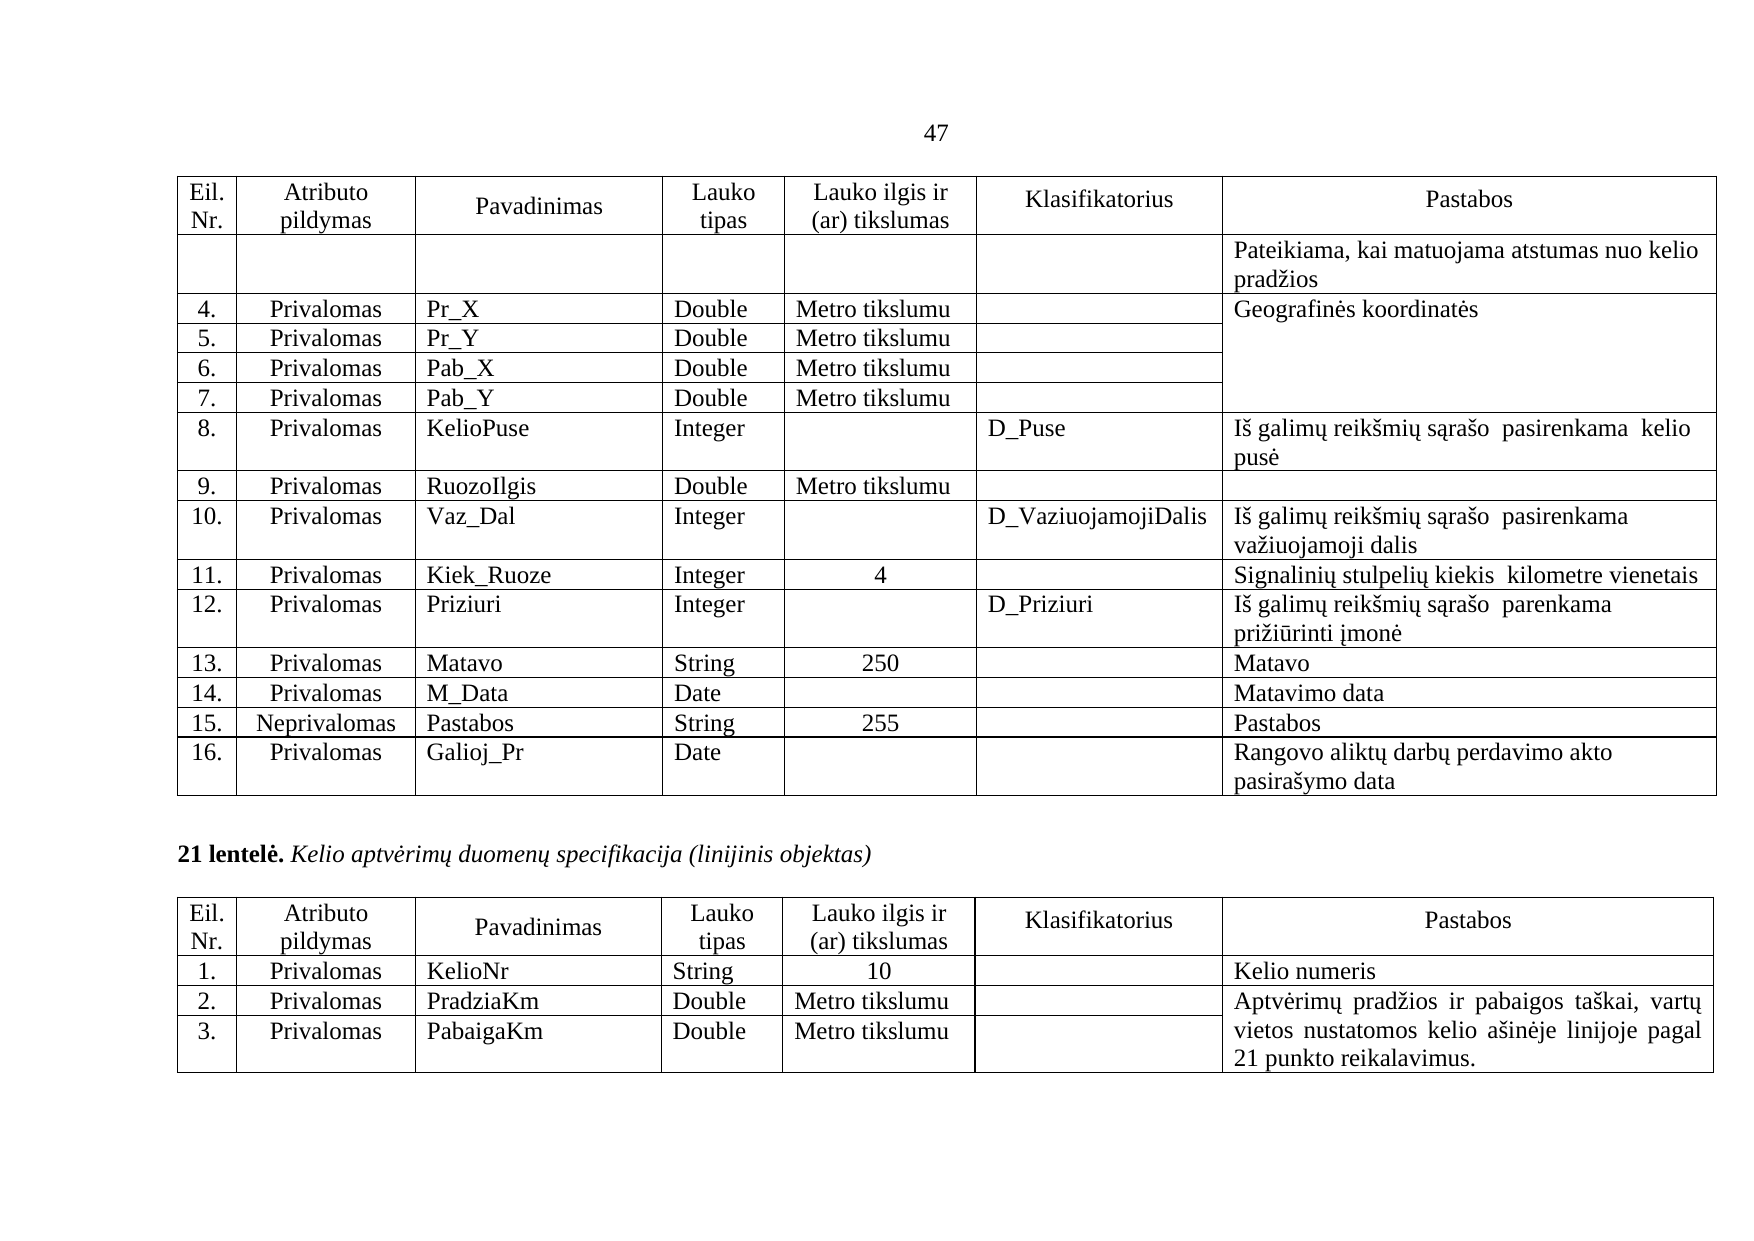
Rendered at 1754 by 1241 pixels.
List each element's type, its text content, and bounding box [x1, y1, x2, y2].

table_cell Kiek_Ruoze [416, 560, 662, 588]
table_cell Metro tikslumu [785, 294, 976, 322]
table_cell [977, 648, 1222, 677]
table_cell Privalomas [237, 324, 415, 352]
table_cell Vaz_Dal [416, 501, 662, 559]
table_cell Privalomas [237, 1016, 415, 1072]
table_cell Metro tikslumu [785, 471, 976, 500]
table_header Atributo pildymas [237, 177, 415, 234]
table_cell Date [663, 678, 784, 707]
table_cell Neprivalomas [237, 708, 415, 736]
table_cell PradziaKm [416, 986, 661, 1015]
table_cell 14. [178, 678, 236, 707]
table_header Lauko ilgis ir (ar) tikslumas [785, 177, 976, 234]
table_cell [785, 501, 976, 559]
table_cell Rangovo aliktų darbų perdavimo akto pasirašymo data [1223, 738, 1716, 795]
table_cell Double [663, 324, 784, 352]
table_header Pavadinimas [416, 177, 662, 234]
table_header Pastabos [1223, 177, 1716, 234]
table_header Lauko tipas [663, 177, 784, 234]
table_cell 2. [178, 986, 236, 1015]
table_cell Iš galimų reikšmių sąrašo pasirenkama kelio pusė [1223, 413, 1716, 470]
table_cell Privalomas [237, 501, 415, 559]
table_cell Matavo [1223, 648, 1716, 677]
table_cell [977, 235, 1222, 293]
table_cell 255 [785, 708, 976, 736]
table_cell Double [663, 471, 784, 500]
table_cell 3. [178, 1016, 236, 1072]
table_cell Metro tikslumu [785, 383, 976, 412]
table_cell Privalomas [237, 471, 415, 500]
table_cell Iš galimų reikšmių sąrašo pasirenkama važiuojamoji dalis [1223, 501, 1716, 559]
table_cell [977, 294, 1222, 322]
table_header Eil. Nr. [178, 177, 236, 234]
table_cell PabaigaKm [416, 1016, 661, 1072]
table_cell Privalomas [237, 738, 415, 795]
table_header Pastabos [1223, 898, 1713, 955]
table_cell Metro tikslumu [785, 324, 976, 352]
table_cell Integer [663, 590, 784, 647]
table_cell [785, 235, 976, 293]
table_cell Privalomas [237, 413, 415, 470]
table_cell Pr_Y [416, 324, 662, 352]
table_cell Pastabos [1223, 708, 1716, 736]
table_cell Pateikiama, kai matuojama atstumas nuo kelio pradžios [1223, 235, 1716, 293]
table_header Pavadinimas [416, 898, 661, 955]
table_cell [785, 590, 976, 647]
table_cell RuozoIlgis [416, 471, 662, 500]
table_cell Integer [663, 501, 784, 559]
table_cell Integer [663, 560, 784, 588]
table_cell Double [663, 294, 784, 322]
table_cell Matavo [416, 648, 662, 677]
table_cell [977, 353, 1222, 382]
table_cell Matavimo data [1223, 678, 1716, 707]
table_cell 10 [783, 956, 974, 985]
table_cell M_Data [416, 678, 662, 707]
table_header Klasifikatorius [976, 898, 1222, 955]
table_cell Kelio numeris [1223, 956, 1713, 985]
table_cell Galioj_Pr [416, 738, 662, 795]
table_cell [1223, 471, 1716, 500]
table_cell [977, 324, 1222, 352]
table_header Klasifikatorius [977, 177, 1222, 234]
table_cell [785, 738, 976, 795]
table_cell [976, 1016, 1222, 1072]
table_cell Pab_Y [416, 383, 662, 412]
table_cell Pastabos [416, 708, 662, 736]
table_cell Iš galimų reikšmių sąrašo parenkama prižiūrinti įmonė [1223, 590, 1716, 647]
table_header Lauko ilgis ir (ar) tikslumas [783, 898, 974, 955]
table_cell [976, 956, 1222, 985]
table_cell Pab_X [416, 353, 662, 382]
table_cell D_Puse [977, 413, 1222, 470]
table_cell Geografinės koordinatės [1223, 294, 1716, 412]
table_cell Metro tikslumu [785, 353, 976, 382]
table_cell Signalinių stulpelių kiekis kilometre vienetais [1223, 560, 1716, 588]
table_cell D_Priziuri [977, 590, 1222, 647]
table_cell 15. [178, 708, 236, 736]
table_cell 6. [178, 353, 236, 382]
table_cell 5. [178, 324, 236, 352]
table_cell Double [663, 383, 784, 412]
table_cell Aptvėrimų pradžios ir pabaigos taškai, vartų vietos nustatomos kelio ašinėje linijoje pagal 21 punkto reikalavimus. [1223, 986, 1713, 1072]
table_cell String [663, 708, 784, 736]
table_cell 12. [178, 590, 236, 647]
table_cell Integer [663, 413, 784, 470]
table_cell Metro tikslumu [783, 1016, 974, 1072]
table_cell 16. [178, 738, 236, 795]
table_cell [416, 235, 662, 293]
table_cell [663, 235, 784, 293]
table_cell [977, 678, 1222, 707]
table_cell Privalomas [237, 560, 415, 588]
table_cell [977, 738, 1222, 795]
table_cell KelioNr [416, 956, 661, 985]
table_header Eil. Nr. [178, 898, 236, 955]
table_cell Privalomas [237, 590, 415, 647]
table_cell 11. [178, 560, 236, 588]
table_cell 10. [178, 501, 236, 559]
table_cell KelioPuse [416, 413, 662, 470]
table_cell String [662, 956, 782, 985]
table_cell [237, 235, 415, 293]
table_cell Metro tikslumu [783, 986, 974, 1015]
table_cell 250 [785, 648, 976, 677]
table_header Atributo pildymas [237, 898, 415, 955]
table_cell [178, 235, 236, 293]
table_cell 1. [178, 956, 236, 985]
table_cell Double [662, 1016, 782, 1072]
table_cell [976, 986, 1222, 1015]
table_cell [977, 708, 1222, 736]
table_cell 7. [178, 383, 236, 412]
table_cell 8. [178, 413, 236, 470]
table_cell Double [663, 353, 784, 382]
table_cell [977, 471, 1222, 500]
table_cell Privalomas [237, 648, 415, 677]
table_cell Privalomas [237, 678, 415, 707]
table_cell 13. [178, 648, 236, 677]
table_cell D_VaziuojamojiDalis [977, 501, 1222, 559]
table_cell [785, 678, 976, 707]
table_cell [785, 413, 976, 470]
table_cell Privalomas [237, 353, 415, 382]
text 21 lentelė. Kelio aptvėrimų duomenų specifikacija (linijinis objektas) [177, 839, 1695, 868]
table_cell [977, 560, 1222, 588]
table_cell Privalomas [237, 956, 415, 985]
table_cell Privalomas [237, 383, 415, 412]
table_cell 9. [178, 471, 236, 500]
table_cell Priziuri [416, 590, 662, 647]
table_cell Pr_X [416, 294, 662, 322]
table_cell 4 [785, 560, 976, 588]
table_cell [977, 383, 1222, 412]
table_cell Privalomas [237, 294, 415, 322]
table_cell Date [663, 738, 784, 795]
table_cell Privalomas [237, 986, 415, 1015]
table_cell Double [662, 986, 782, 1015]
table_cell String [663, 648, 784, 677]
table_header Lauko tipas [662, 898, 782, 955]
table_cell 4. [178, 294, 236, 322]
